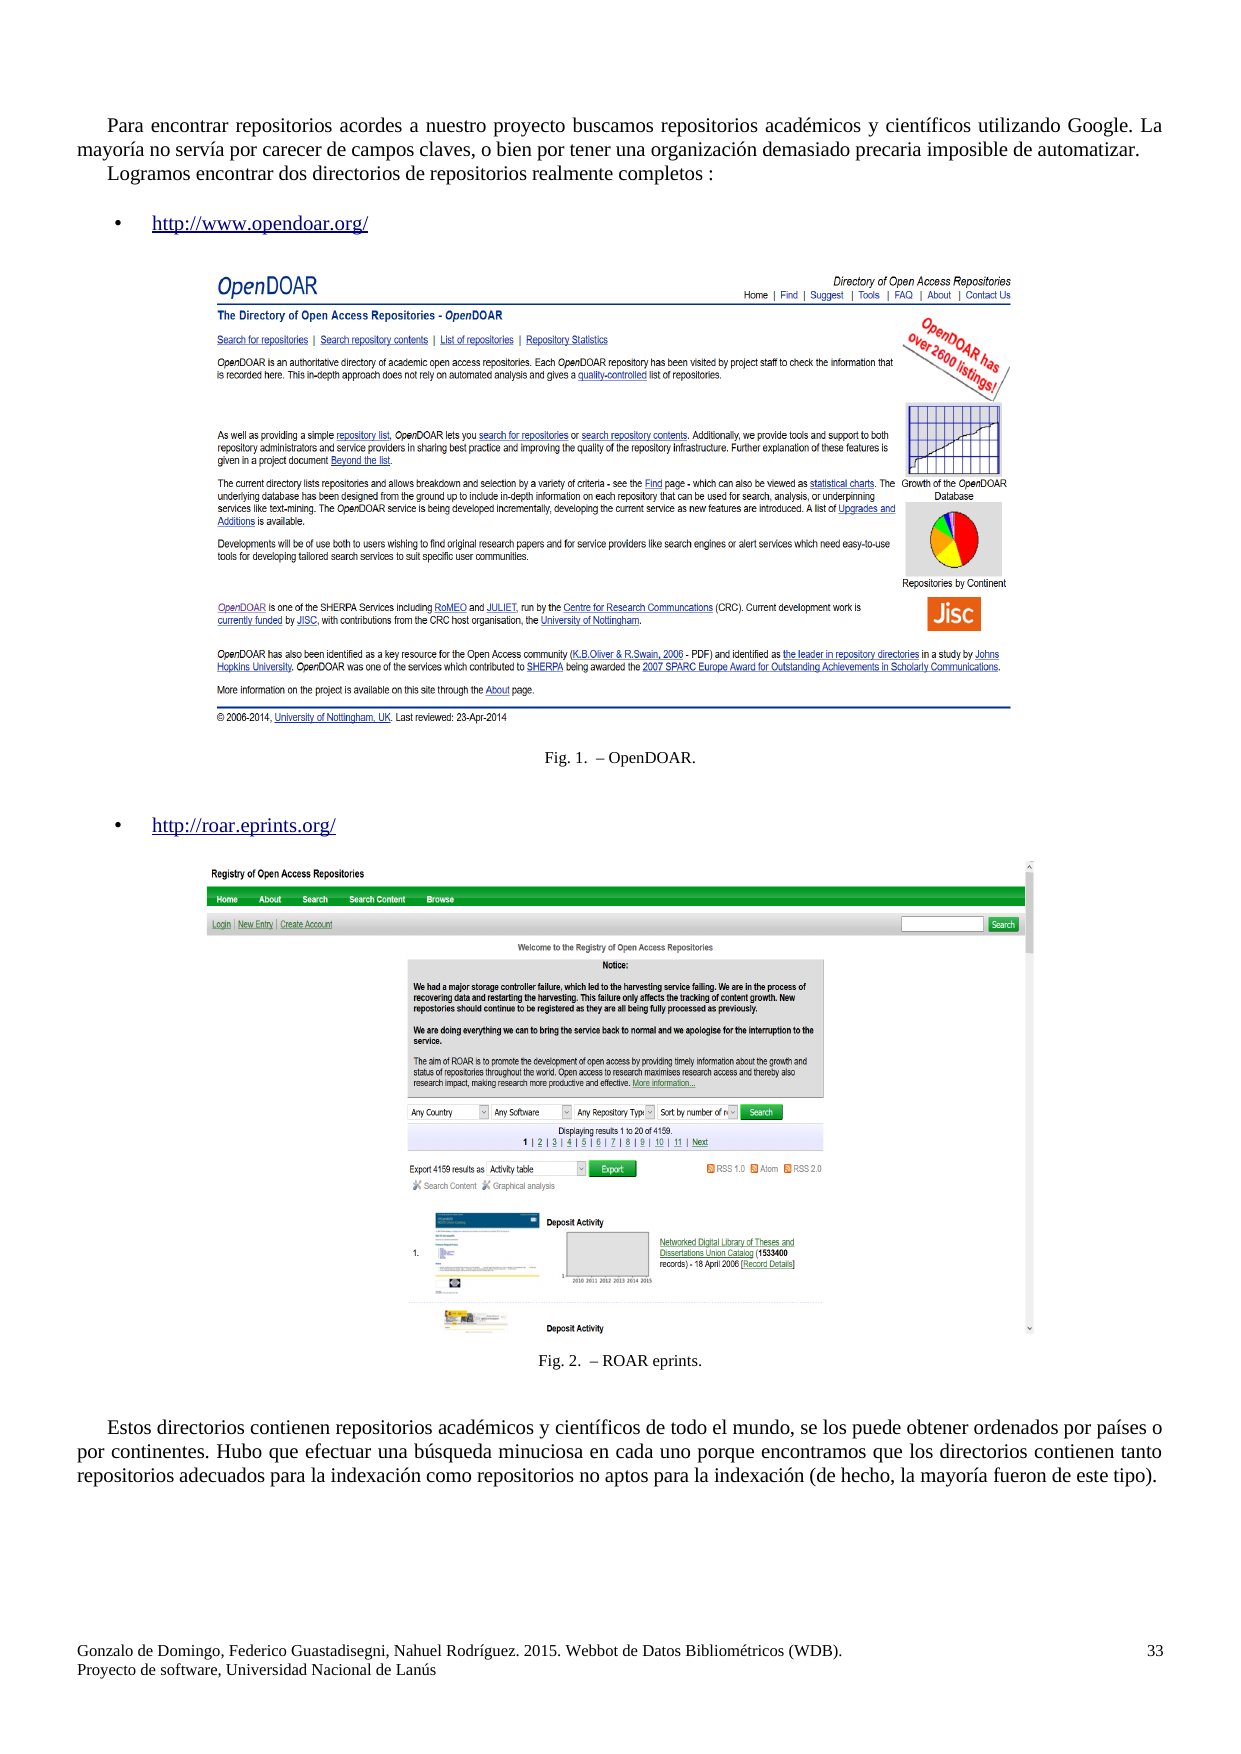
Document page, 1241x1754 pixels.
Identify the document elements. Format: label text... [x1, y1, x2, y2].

picture [206, 265, 1034, 738]
text Estos directorios contienen repositorios académicos y científicos de todo el mundo, se los puede obtener ordenados por países o por continentes. Hubo que efectuar una búsqueda minuciosa en cada uno porque encontramos que los directorios contienen tanto repositorios adecuados para la indexación como repositorios no aptos para la indexación (de hecho, la mayoría fueron de este tipo). [77, 1415, 1163, 1487]
picture [206, 861, 1034, 1334]
list http://www.opendoar.org/ [114, 211, 1163, 235]
text Logramos encontrar dos directorios de repositorios realmente completos : [77, 161, 1163, 185]
text Para encontrar repositorios acordes a nuestro proyecto buscamos repositorios académicos y científicos utilizando Google. La mayoría no servía por carecer de campos claves, o bien por tener una organización demasiado precaria imposible de automatizar. [77, 112, 1163, 161]
list http://roar.eprints.org/ [114, 813, 1163, 837]
list – OpenDOAR. [77, 748, 1163, 767]
list – ROAR eprints. [77, 1351, 1163, 1370]
